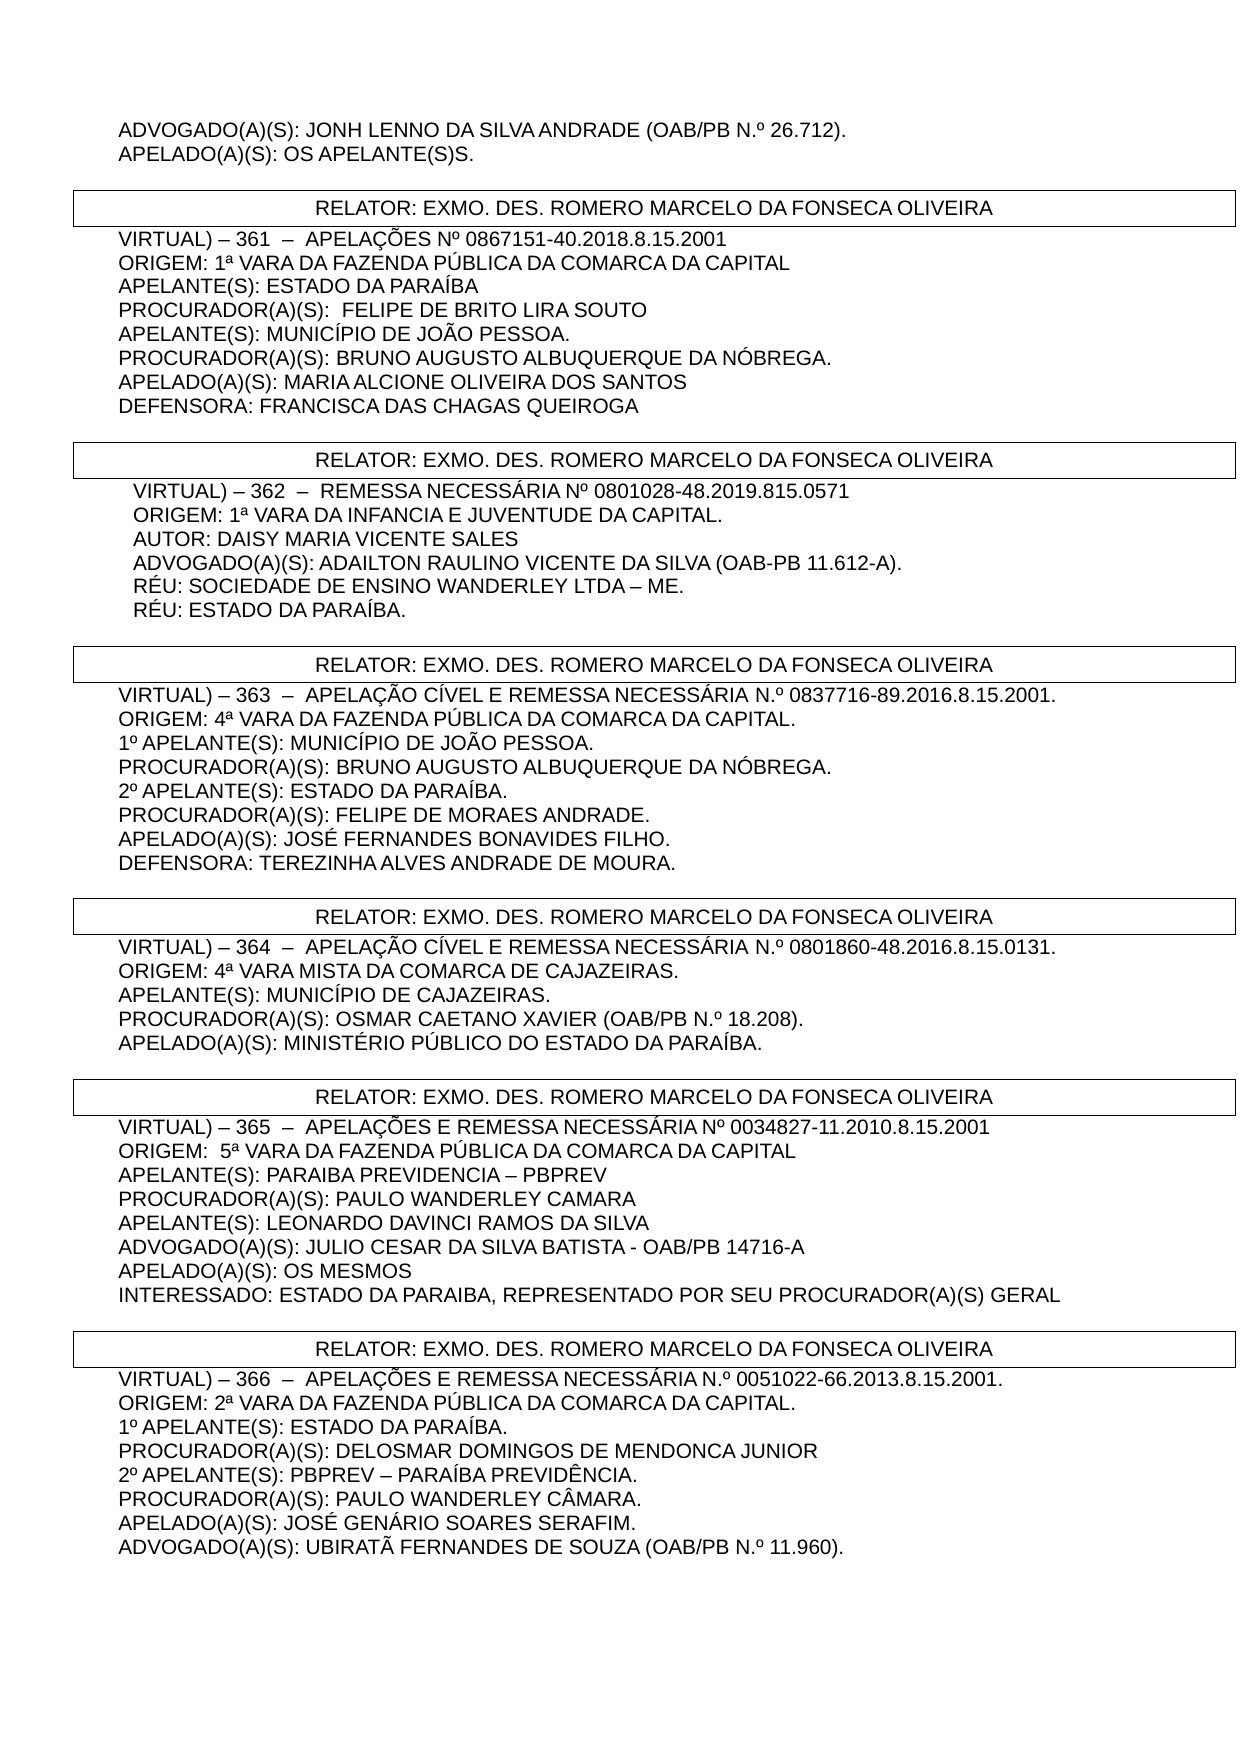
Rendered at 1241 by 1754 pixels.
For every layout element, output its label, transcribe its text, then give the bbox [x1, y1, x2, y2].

text RÉU: SOCIEDADE DE ENSINO WANDERLEY LTDA – ME. [133, 574, 1107, 598]
table_header RELATOR: EXMO. DES. ROMERO MARCELO DA FONSECA OLIVEIRA [74, 443, 1235, 478]
text PROCURADOR(A)(S): DELOSMAR DOMINGOS DE MENDONCA JUNIOR [118, 1439, 1122, 1463]
text VIRTUAL) – 364 – APELAÇÃO CÍVEL E REMESSA NECESSÁRIA N.º 0801860-48.2016.8.15.0131. [118, 935, 1122, 959]
table_header RELATOR: EXMO. DES. ROMERO MARCELO DA FONSECA OLIVEIRA [74, 191, 1235, 226]
text AUTOR: DAISY MARIA VICENTE SALES [133, 526, 1107, 550]
text APELADO(A)(S): JOSÉ FERNANDES BONAVIDES FILHO. [118, 826, 1122, 850]
table_header RELATOR: EXMO. DES. ROMERO MARCELO DA FONSECA OLIVEIRA [74, 647, 1235, 682]
text APELADO(A)(S): OS MESMOS [118, 1259, 1122, 1283]
text ORIGEM: 5ª VARA DA FAZENDA PÚBLICA DA COMARCA DA CAPITAL [118, 1139, 1122, 1163]
text VIRTUAL) – 362 – REMESSA NECESSÁRIA Nº 0801028-48.2019.815.0571 [133, 479, 1107, 502]
text VIRTUAL) – 366 – APELAÇÕES E REMESSA NECESSÁRIA N.º 0051022-66.2013.8.15.2001. [118, 1368, 1122, 1391]
text APELADO(A)(S): MARIA ALCIONE OLIVEIRA DOS SANTOS [118, 370, 1122, 394]
text 2º APELANTE(S): PBPREV – PARAÍBA PREVIDÊNCIA. [118, 1463, 1122, 1487]
text APELANTE(S): ESTADO DA PARAÍBA [118, 274, 1122, 298]
text PROCURADOR(A)(S): OSMAR CAETANO XAVIER (OAB/PB N.º 18.208). [118, 1007, 1122, 1031]
table_header RELATOR: EXMO. DES. ROMERO MARCELO DA FONSECA OLIVEIRA [74, 1332, 1235, 1367]
text 1º APELANTE(S): ESTADO DA PARAÍBA. [118, 1415, 1122, 1439]
text 1º APELANTE(S): MUNICÍPIO DE JOÃO PESSOA. [118, 731, 1122, 754]
text PROCURADOR(A)(S): FELIPE DE BRITO LIRA SOUTO [118, 298, 1122, 322]
text VIRTUAL) – 363 – APELAÇÃO CÍVEL E REMESSA NECESSÁRIA N.º 0837716-89.2016.8.15.2001. [118, 683, 1122, 707]
text VIRTUAL) – 365 – APELAÇÕES E REMESSA NECESSÁRIA Nº 0034827-11.2010.8.15.2001 [118, 1116, 1122, 1139]
text PROCURADOR(A)(S): BRUNO AUGUSTO ALBUQUERQUE DA NÓBREGA. [118, 754, 1122, 778]
text ADVOGADO(A)(S): JONH LENNO DA SILVA ANDRADE (OAB/PB N.º 26.712). [118, 118, 1122, 142]
text PROCURADOR(A)(S): FELIPE DE MORAES ANDRADE. [118, 802, 1122, 826]
text VIRTUAL) – 361 – APELAÇÕES Nº 0867151-40.2018.8.15.2001 [118, 227, 1122, 250]
text DEFENSORA: TEREZINHA ALVES ANDRADE DE MOURA. [118, 850, 1122, 874]
text APELANTE(S): MUNICÍPIO DE CAJAZEIRAS. [118, 983, 1122, 1007]
text APELADO(A)(S): OS APELANTE(S)S. [118, 142, 1122, 166]
text ORIGEM: 1ª VARA DA INFANCIA E JUVENTUDE DA CAPITAL. [133, 502, 1107, 526]
text ADVOGADO(A)(S): UBIRATÃ FERNANDES DE SOUZA (OAB/PB N.º 11.960). [118, 1535, 1122, 1559]
text ORIGEM: 4ª VARA MISTA DA COMARCA DE CAJAZEIRAS. [118, 959, 1122, 983]
table_header RELATOR: EXMO. DES. ROMERO MARCELO DA FONSECA OLIVEIRA [74, 1080, 1235, 1114]
text ADVOGADO(A)(S): ADAILTON RAULINO VICENTE DA SILVA (OAB-PB 11.612-A). [133, 550, 1107, 574]
text DEFENSORA: FRANCISCA DAS CHAGAS QUEIROGA [118, 394, 1122, 442]
text PROCURADOR(A)(S): PAULO WANDERLEY CAMARA [118, 1187, 1122, 1211]
text ORIGEM: 2ª VARA DA FAZENDA PÚBLICA DA COMARCA DA CAPITAL. [118, 1391, 1122, 1415]
table_header RELATOR: EXMO. DES. ROMERO MARCELO DA FONSECA OLIVEIRA [74, 899, 1235, 934]
text APELANTE(S): LEONARDO DAVINCI RAMOS DA SILVA [118, 1211, 1122, 1235]
text APELADO(A)(S): MINISTÉRIO PÚBLICO DO ESTADO DA PARAÍBA. [118, 1031, 1122, 1054]
text ADVOGADO(A)(S): JULIO CESAR DA SILVA BATISTA - OAB/PB 14716-A [118, 1235, 1122, 1259]
text 2º APELANTE(S): ESTADO DA PARAÍBA. [118, 778, 1122, 802]
text ORIGEM: 4ª VARA DA FAZENDA PÚBLICA DA COMARCA DA CAPITAL. [118, 707, 1122, 731]
text APELADO(A)(S): JOSÉ GENÁRIO SOARES SERAFIM. [118, 1511, 1122, 1535]
text RÉU: ESTADO DA PARAÍBA. [133, 598, 1107, 622]
text APELANTE(S): MUNICÍPIO DE JOÃO PESSOA. [118, 322, 1122, 346]
text PROCURADOR(A)(S): PAULO WANDERLEY CÂMARA. [118, 1487, 1122, 1511]
text ORIGEM: 1ª VARA DA FAZENDA PÚBLICA DA COMARCA DA CAPITAL [118, 250, 1122, 274]
text INTERESSADO: ESTADO DA PARAIBA, REPRESENTADO POR SEU PROCURADOR(A)(S) GERAL [118, 1283, 1122, 1331]
text APELANTE(S): PARAIBA PREVIDENCIA – PBPREV [118, 1163, 1122, 1187]
text PROCURADOR(A)(S): BRUNO AUGUSTO ALBUQUERQUE DA NÓBREGA. [118, 346, 1122, 370]
